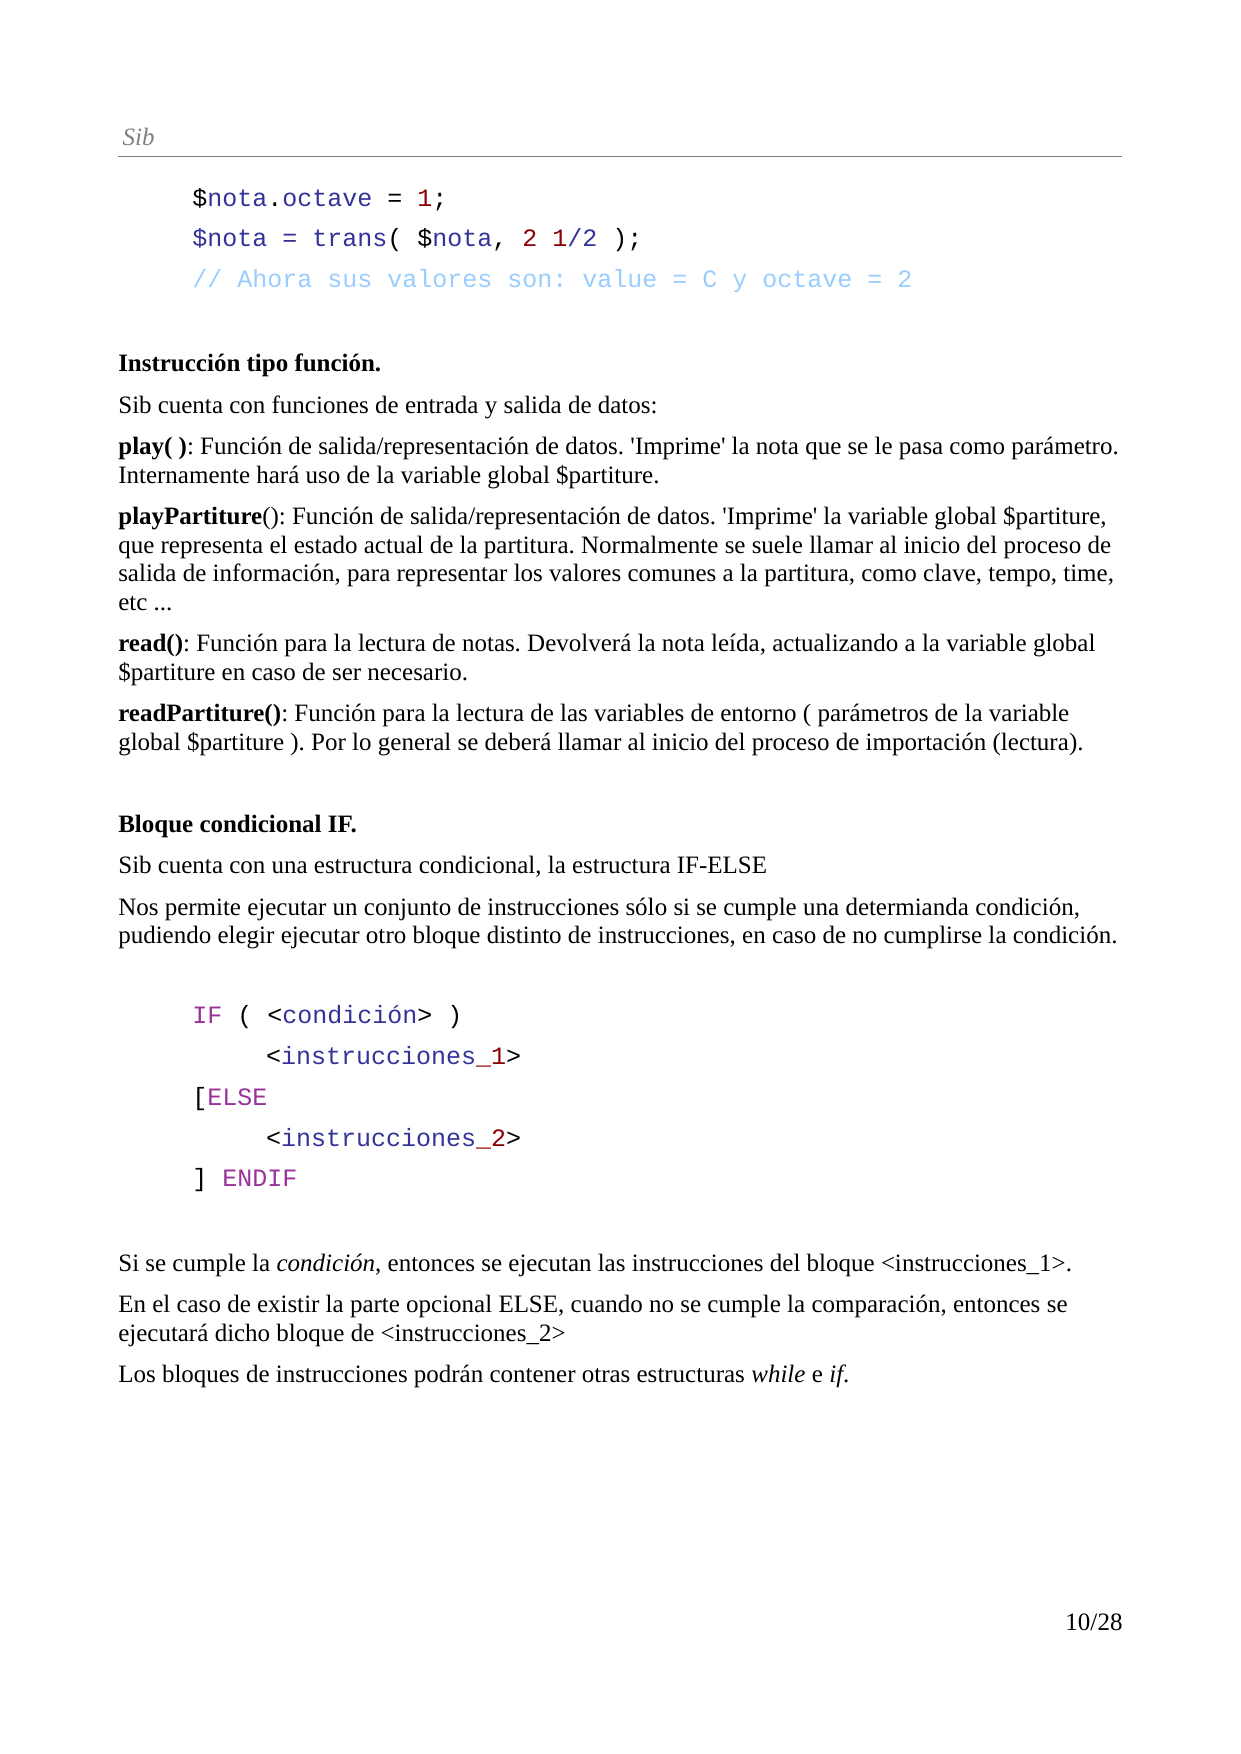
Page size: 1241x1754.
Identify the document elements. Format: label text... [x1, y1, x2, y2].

text Sib cuenta con funciones de entrada y salida de datos: [118, 390, 1122, 418]
text <instrucciones_2> [118, 1125, 1122, 1153]
text Bloque condicional IF. [118, 809, 1122, 838]
text Sib cuenta con una estructura condicional, la estructura IF-ELSE [118, 851, 1122, 879]
text // Ahora sus valores son: value = C y octave = 2 [118, 267, 1122, 295]
text En el caso de existir la parte opcional ELSE, cuando no se cumple la comparación, entonces se ejecutará dicho bloque de <instrucciones_2> [118, 1289, 1122, 1346]
text play( ): Función de salida/representación de datos. 'Imprime' la nota que se le pasa como parámetro. Internamente hará uso de la variable global $partiture. [118, 431, 1122, 488]
text [ELSE [118, 1084, 1122, 1113]
text Si se cumple la condición, entonces se ejecutan las instrucciones del bloque <instrucciones_1>. [118, 1248, 1122, 1276]
text <instrucciones_1> [118, 1043, 1122, 1072]
text Los bloques de instrucciones podrán contener otras estructuras while e if. [118, 1359, 1122, 1388]
text read(): Función para la lectura de notas. Devolverá la nota leída, actualizando a la variable global $partiture en caso de ser necesario. [118, 628, 1122, 686]
text playPartiture(): Función de salida/representación de datos. 'Imprime' la variable global $partiture, que representa el estado actual de la partitura. Normalmente se suele llamar al inicio del proceso de salida de información, para representar los valores comunes a la partitura, como clave, tempo, time, etc ... [118, 501, 1122, 616]
text IF ( <condición> ) [118, 1003, 1122, 1031]
text Nos permite ejecutar un conjunto de instrucciones sólo si se cumple una determianda condición, pudiendo elegir ejecutar otro bloque distinto de instrucciones, en caso de no cumplirse la condición. [118, 892, 1122, 949]
text $nota.octave = 1; [118, 185, 1122, 213]
text ] ENDIF [118, 1166, 1122, 1194]
text $nota = trans( $nota, 2 1/2 ); [118, 226, 1122, 254]
text Instrucción tipo función. [118, 348, 1122, 377]
text readPartiture(): Función para la lectura de las variables de entorno ( parámetros de la variable global $partiture ). Por lo general se deberá llamar al inicio del proceso de importación (lectura). [118, 698, 1122, 756]
